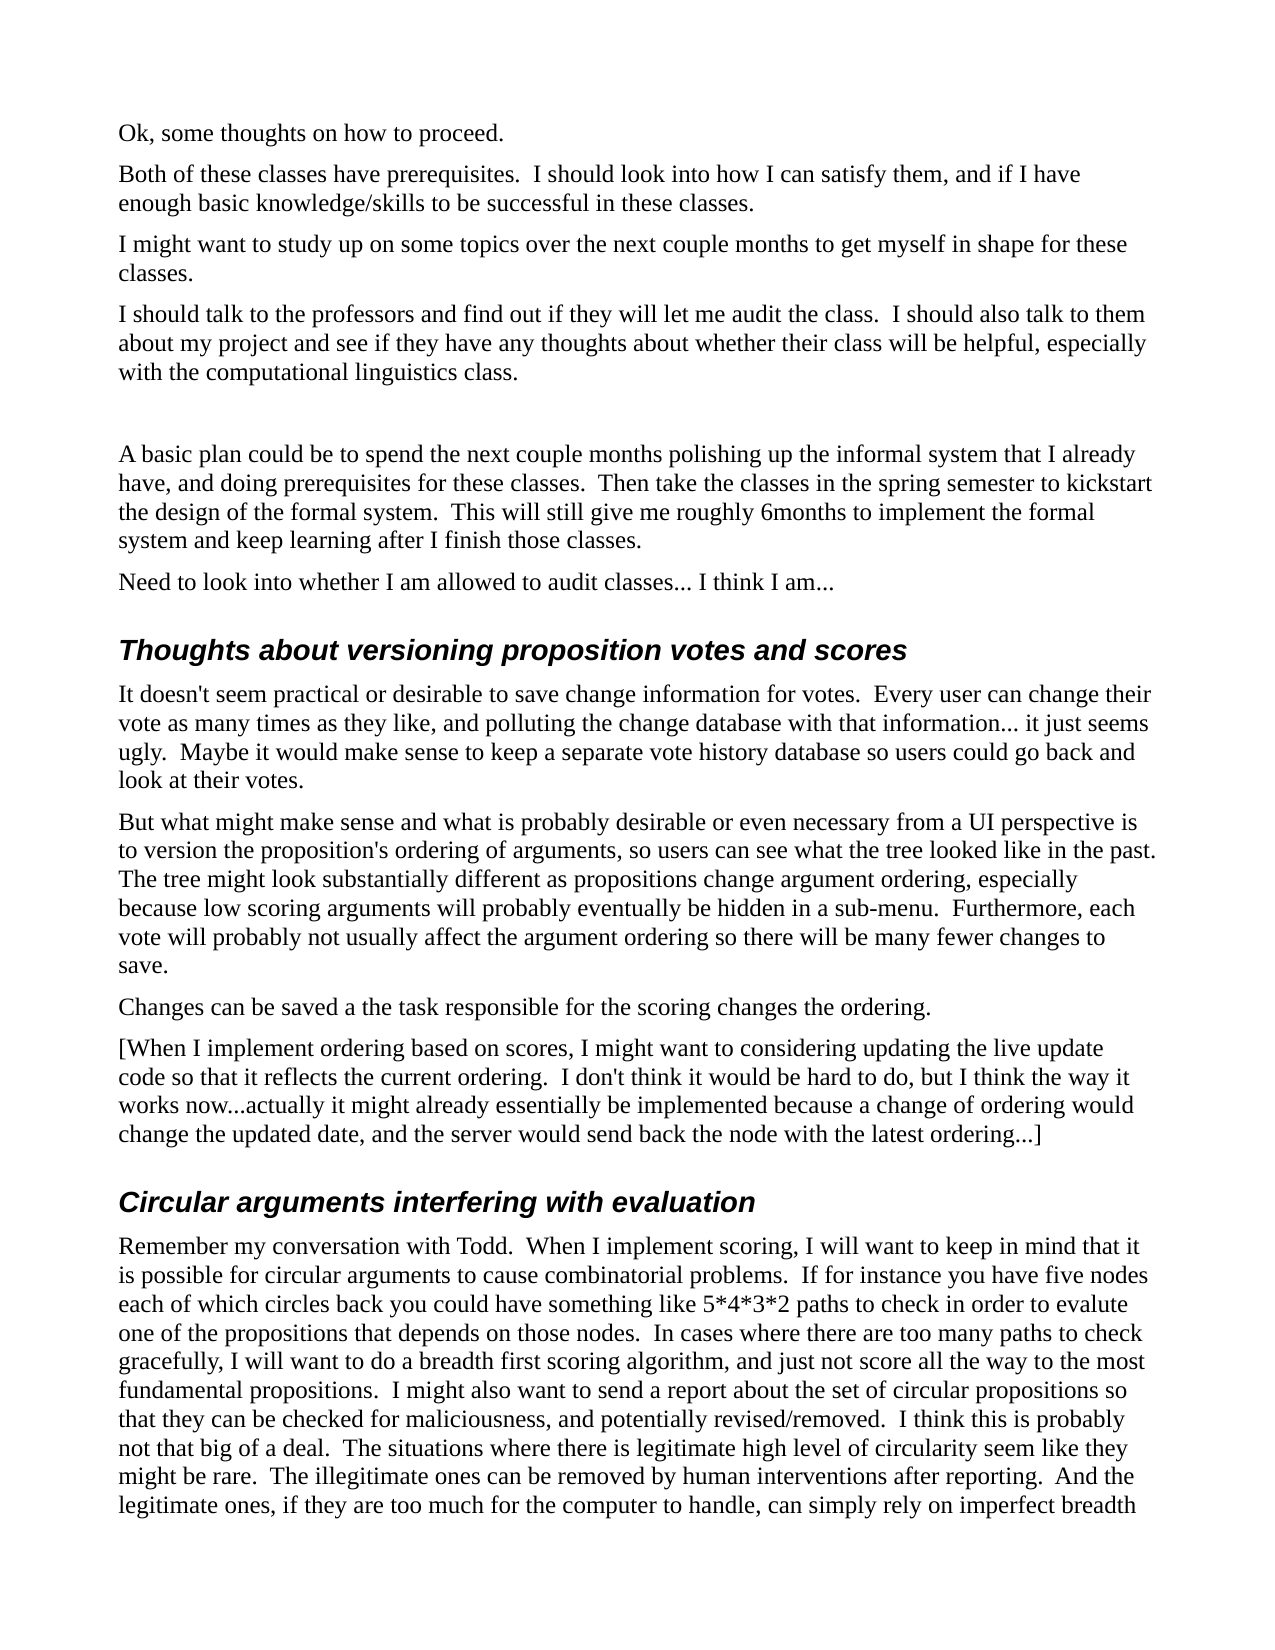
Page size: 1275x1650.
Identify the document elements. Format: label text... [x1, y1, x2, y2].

text A basic plan could be to spend the next couple months polishing up the informal system that I already have, and doing prerequisites for these classes. Then take the classes in the spring semester to kickstart the design of the formal system. This will still give me roughly 6months to implement the formal system and keep learning after I finish those classes. [118, 439, 1157, 554]
text Changes can be saved a the task responsible for the scoring changes the ordering. [118, 992, 1157, 1020]
text Ok, some thoughts on how to proceed. [118, 118, 1157, 147]
subtitle Thoughts about versioning proposition votes and scores [118, 633, 1157, 667]
text Need to look into whether I am allowed to audit classes... I think I am... [118, 567, 1157, 596]
text But what might make sense and what is probably desirable or even necessary from a UI perspective is to version the proposition's ordering of arguments, so users can see what the tree looked like in the past. The tree might look substantially different as propositions change argument ordering, especially because low scoring arguments will probably eventually be hidden in a sub-menu. Furthermore, each vote will probably not usually affect the argument ordering so there will be many fewer changes to save. [118, 807, 1157, 979]
text It doesn't seem practical or desirable to save change information for votes. Every user can change their vote as many times as they like, and polluting the change database with that information... it just seems ugly. Maybe it would make sense to keep a separate vote history database so users could go back and look at their votes. [118, 679, 1157, 794]
text I should talk to the professors and find out if they will let me audit the class. I should also talk to them about my project and see if they have any thoughts about whether their class will be helpful, especially with the computational linguistics class. [118, 299, 1157, 386]
text I might want to study up on some topics over the next couple months to get myself in shape for these classes. [118, 229, 1157, 287]
text Both of these classes have prerequisites. I should look into how I can satisfy them, and if I have enough basic knowledge/skills to be successful in these classes. [118, 159, 1157, 217]
text Remember my conversation with Todd. When I implement scoring, I will want to keep in mind that it is possible for circular arguments to cause combinatorial problems. If for instance you have five nodes each of which circles back you could have something like 5*4*3*2 paths to check in order to evalute one of the propositions that depends on those nodes. In cases where there are too many paths to check gracefully, I will want to do a breadth first scoring algorithm, and just not score all the way to the most fundamental propositions. I might also want to send a report about the set of circular propositions so that they can be checked for maliciousness, and potentially revised/removed. I think this is probably not that big of a deal. The situations where there is legitimate high level of circularity seem like they might be rare. The illegitimate ones can be removed by human interventions after reporting. And the legitimate ones, if they are too much for the computer to handle, can simply rely on imperfect breadth [118, 1231, 1157, 1519]
subtitle Circular arguments interfering with evaluation [118, 1185, 1157, 1219]
text [When I implement ordering based on scores, I might want to considering updating the live update code so that it reflects the current ordering. I don't think it would be hard to do, but I think the way it works now...actually it might already essentially be implemented because a change of ordering would change the updated date, and the server would send back the node with the latest ordering...] [118, 1033, 1157, 1148]
